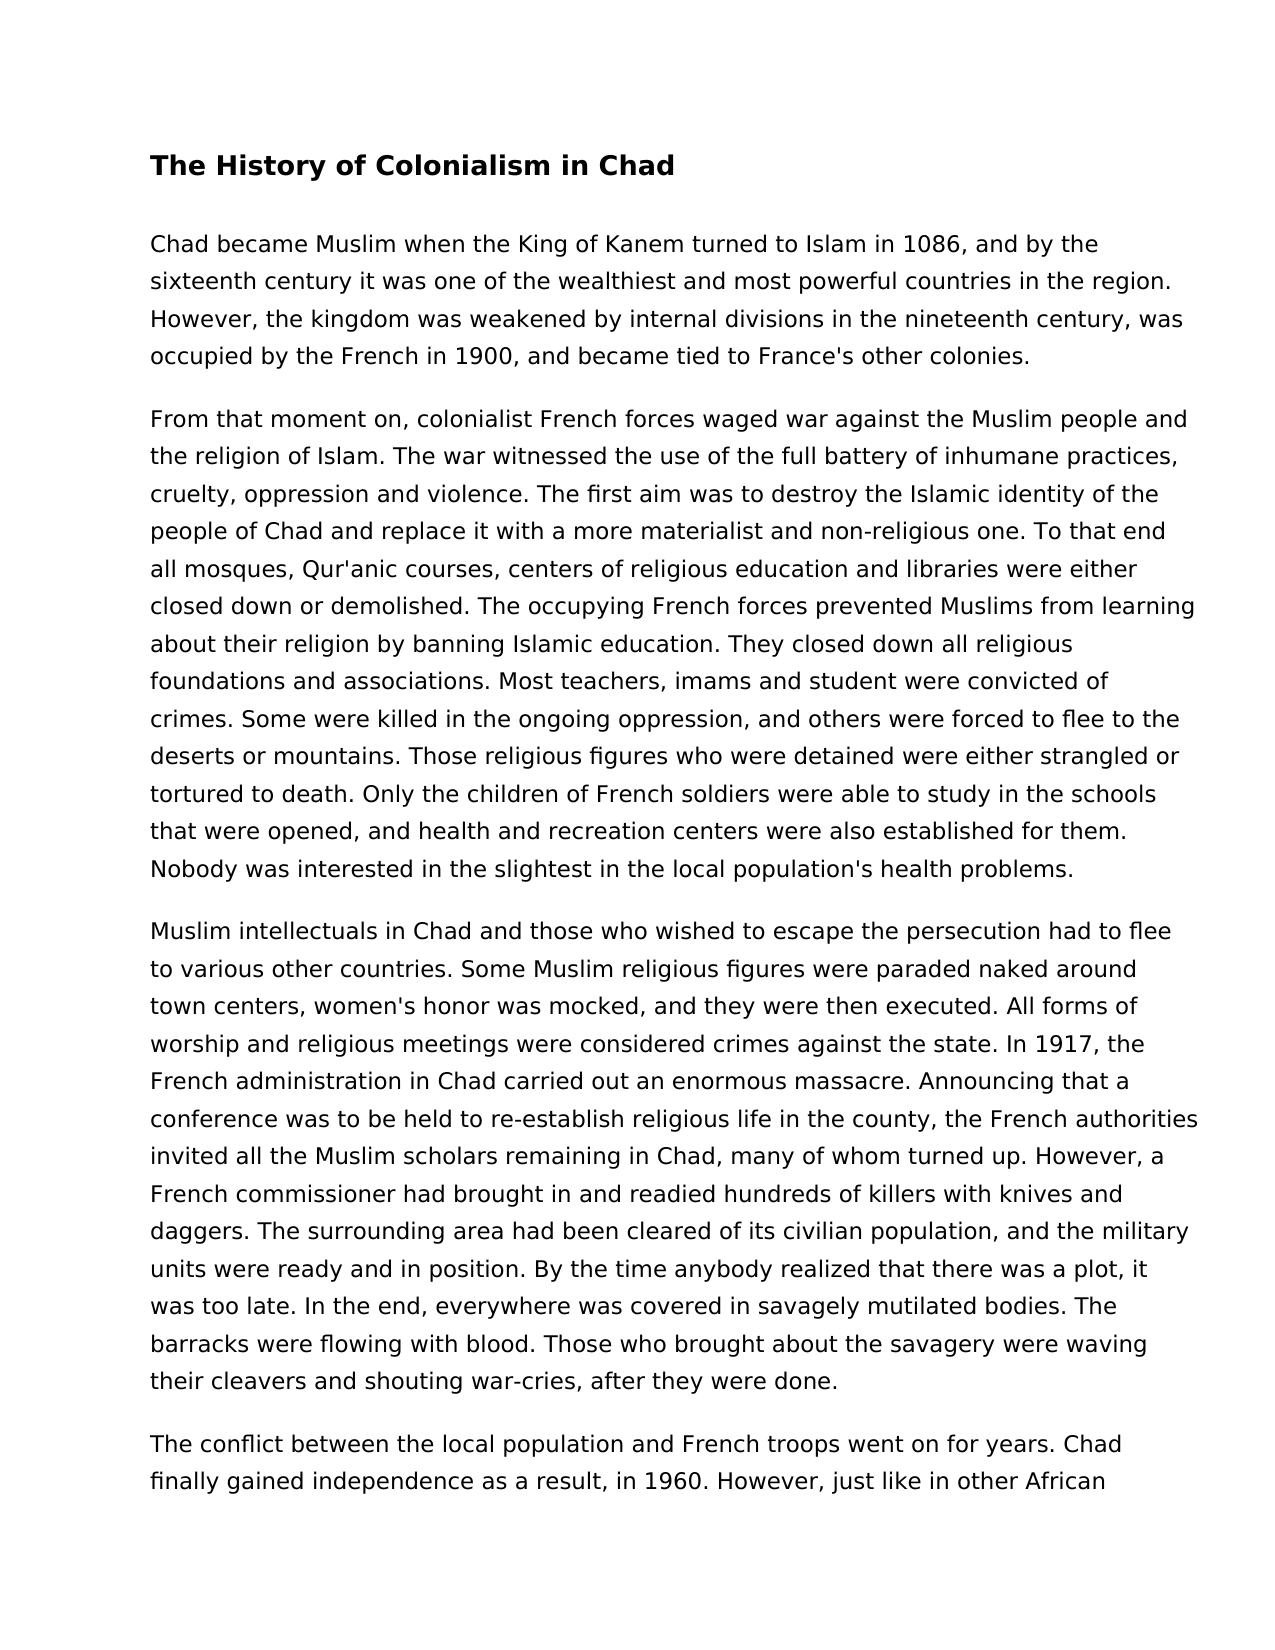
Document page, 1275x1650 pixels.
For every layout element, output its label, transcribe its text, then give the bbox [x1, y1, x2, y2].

text Muslim intellectuals in Chad and those who wished to escape the persecution had to flee to various other countries. Some Muslim religious figures were paraded naked around town centers, women's honor was mocked, and they were then executed. All forms of worship and religious meetings were considered crimes against the state. In 1917, the French administration in Chad carried out an enormous massacre. Announcing that a conference was to be held to re-establish religious life in the county, the French authorities invited all the Muslim scholars remaining in Chad, many of whom turned up. However, a French commissioner had brought in and readied hundreds of killers with knives and daggers. The surrounding area had been cleared of its civilian population, and the military units were ready and in position. By the time anybody realized that there was a plot, it was too late. In the end, everywhere was covered in savagely mutilated bodies. The barracks were flowing with blood. Those who brought about the savagery were waving their cleavers and shouting war-cries, after they were done. [150, 910, 1200, 1397]
text Chad became Muslim when the King of Kanem turned to Islam in 1086, and by the sixteenth century it was one of the wealthiest and most powerful countries in the region. However, the kingdom was weakened by internal divisions in the nineteenth century, was occupied by the French in 1900, and became tied to France's other colonies. [150, 222, 1200, 372]
text The conflict between the local population and French troops went on for years. Chad finally gained independence as a result, in 1960. However, just like in other African [150, 1422, 1200, 1497]
text From that moment on, colonialist French forces waged war against the Muslim people and the religion of Islam. The war witnessed the use of the full battery of inhumane practices, cruelty, oppression and violence. The first aim was to destroy the Islamic identity of the people of Chad and replace it with a more materialist and non-religious one. To that end all mosques, Qur'anic courses, centers of religious education and libraries were either closed down or demolished. The occupying French forces prevented Muslims from learning about their religion by banning Islamic education. They closed down all religious foundations and associations. Most teachers, imams and student were convicted of crimes. Some were killed in the ongoing oppression, and others were forced to flee to the deserts or mountains. Those religious figures who were detained were either strangled or tortured to death. Only the children of French soldiers were able to study in the schools that were opened, and health and recreation centers were also established for them. Nobody was interested in the slightest in the local population's health problems. [150, 397, 1200, 885]
subtitle The History of Colonialism in Chad [150, 150, 1200, 182]
